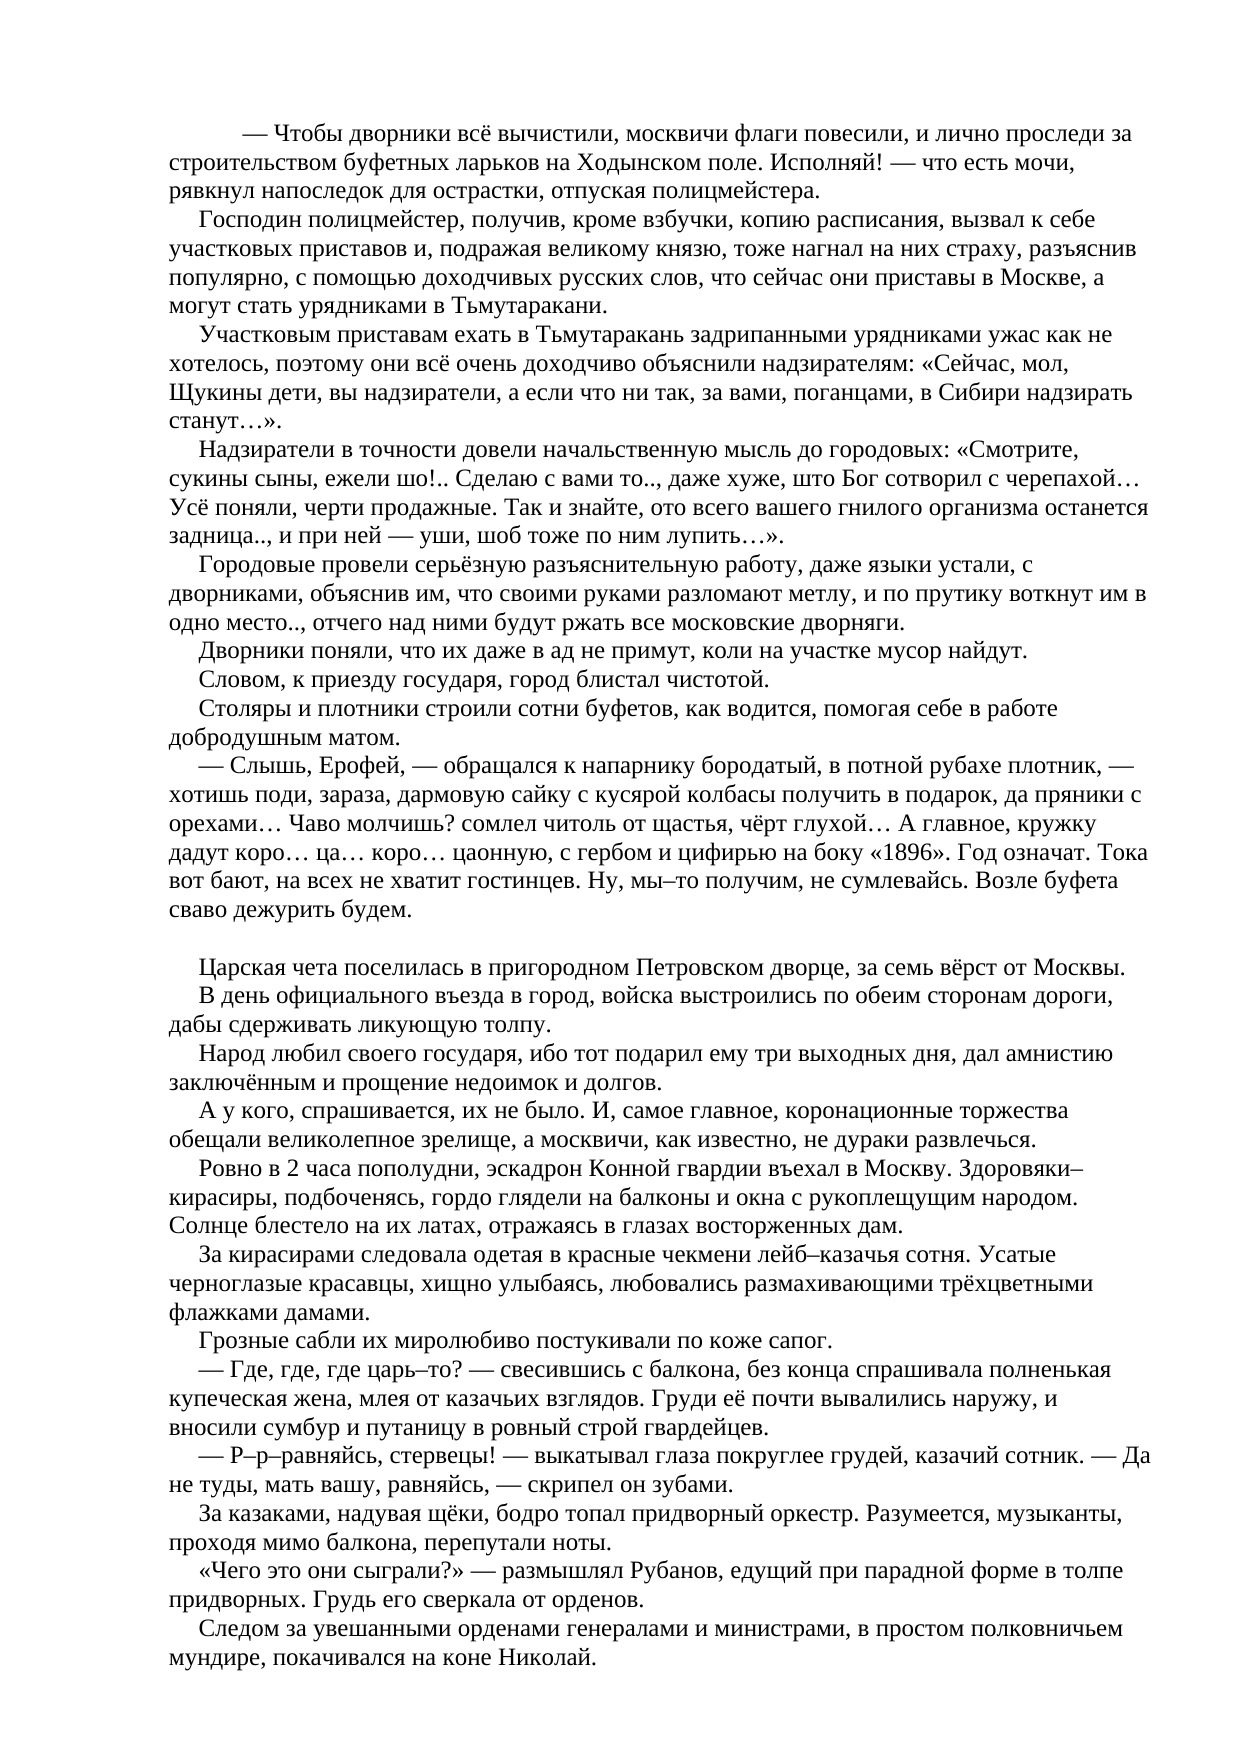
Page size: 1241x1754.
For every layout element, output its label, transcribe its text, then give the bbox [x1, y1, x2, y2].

text За кирасирами следовала одетая в красные чекмени лейб–казачья сотня. Усатые черноглазые красавцы, хищно улыбаясь, любовались размахивающими трёхцветными флажками дамами. [169, 1239, 1152, 1326]
text А у кого, спрашивается, их не было. И, самое главное, коронационные торжества обещали великолепное зрелище, а москвичи, как известно, не дураки развлечься. [169, 1096, 1152, 1153]
text В день официального въезда в город, войска выстроились по обеим сторонам дороги, дабы сдерживать ликующую толпу. [169, 981, 1152, 1038]
text Грозные сабли их миролюбиво постукивали по коже сапог. [169, 1326, 1152, 1354]
text Господин полицмейстер, получив, кроме взбучки, копию расписания, вызвал к себе участковых приставов и, подражая великому князю, тоже нагнал на них страху, разъяснив популярно, с помощью доходчивых русских слов, что сейчас они приставы в Москве, а могут стать урядниками в Тьмутаракани. [169, 204, 1152, 319]
text «Чего это они сыграли?» — размышлял Рубанов, едущий при парадной форме в толпе придворных. Грудь его сверкала от орденов. [169, 1556, 1152, 1613]
text — Слышь, Ерофей, — обращался к напарнику бородатый, в потной рубахе плотник, — хотишь поди, зараза, дармовую сайку с кусярой колбасы получить в подарок, да пряники с орехами… Чаво молчишь? сомлел читоль от щастья, чёрт глухой… А главное, кружку дадут коро… ца… коро… цаонную, с гербом и цифирью на боку «1896». Год означат. Тока вот бают, на всех не хватит гостинцев. Ну, мы–то получим, не сумлевайсь. Возле буфета сваво дежурить будем. [169, 751, 1152, 923]
text Следом за увешанными орденами генералами и министрами, в простом полковничьем мундире, покачивался на коне Николай. [169, 1613, 1152, 1671]
text Народ любил своего государя, ибо тот подарил ему три выходных дня, дал амнистию заключённым и прощение недоимок и долгов. [169, 1038, 1152, 1096]
text — Р–р–равняйсь, стервецы! — выкатывал глаза покруглее грудей, казачий сотник. — Да не туды, мать вашу, равняйсь, — скрипел он зубами. [169, 1441, 1152, 1498]
text — Где, где, где царь–то? — свесившись с балкона, без конца спрашивала полненькая купеческая жена, млея от казачьих взглядов. Груди её почти вывалились наружу, и вносили сумбур и путаницу в ровный строй гвардейцев. [169, 1354, 1152, 1441]
text Участковым приставам ехать в Тьмутаракань задрипанными урядниками ужас как не хотелось, поэтому они всё очень доходчиво объяснили надзирателям: «Сейчас, мол, Щукины дети, вы надзиратели, а если что ни так, за вами, поганцами, в Сибири надзирать станут…». [169, 319, 1152, 434]
text За казаками, надувая щёки, бодро топал придворный оркестр. Разумеется, музыканты, проходя мимо балкона, перепутали ноты. [169, 1498, 1152, 1556]
text Царская чета поселилась в пригородном Петровском дворце, за семь вёрст от Москвы. [169, 952, 1152, 981]
text — Чтобы дворники всё вычистили, москвичи флаги повесили, и лично проследи за строительством буфетных ларьков на Ходынском поле. Исполняй! — что есть мочи, рявкнул напоследок для острастки, отпуская полицмейстера. [169, 118, 1152, 204]
text Словом, к приезду государя, город блистал чистотой. [169, 664, 1152, 693]
text Дворники поняли, что их даже в ад не примут, коли на участке мусор найдут. [169, 636, 1152, 664]
text Ровно в 2 часа пополудни, эскадрон Конной гвардии въехал в Москву. Здоровяки–кирасиры, подбоченясь, гордо глядели на балконы и окна с рукоплещущим народом. Солнце блестело на их латах, отражаясь в глазах восторженных дам. [169, 1153, 1152, 1239]
text Городовые провели серьёзную разъяснительную работу, даже языки устали, с дворниками, объяснив им, что своими руками разломают метлу, и по прутику воткнут им в одно место.., отчего над ними будут ржать все московские дворняги. [169, 549, 1152, 636]
text Надзиратели в точности довели начальственную мысль до городовых: «Смотрите, сукины сыны, ежели шо!.. Сделаю с вами то.., даже хуже, што Бог сотворил с черепахой… Усё поняли, черти продажные. Так и знайте, ото всего вашего гнилого организма останется задница.., и при ней — уши, шоб тоже по ним лупить…». [169, 434, 1152, 549]
text Столяры и плотники строили сотни буфетов, как водится, помогая себе в работе добродушным матом. [169, 693, 1152, 751]
